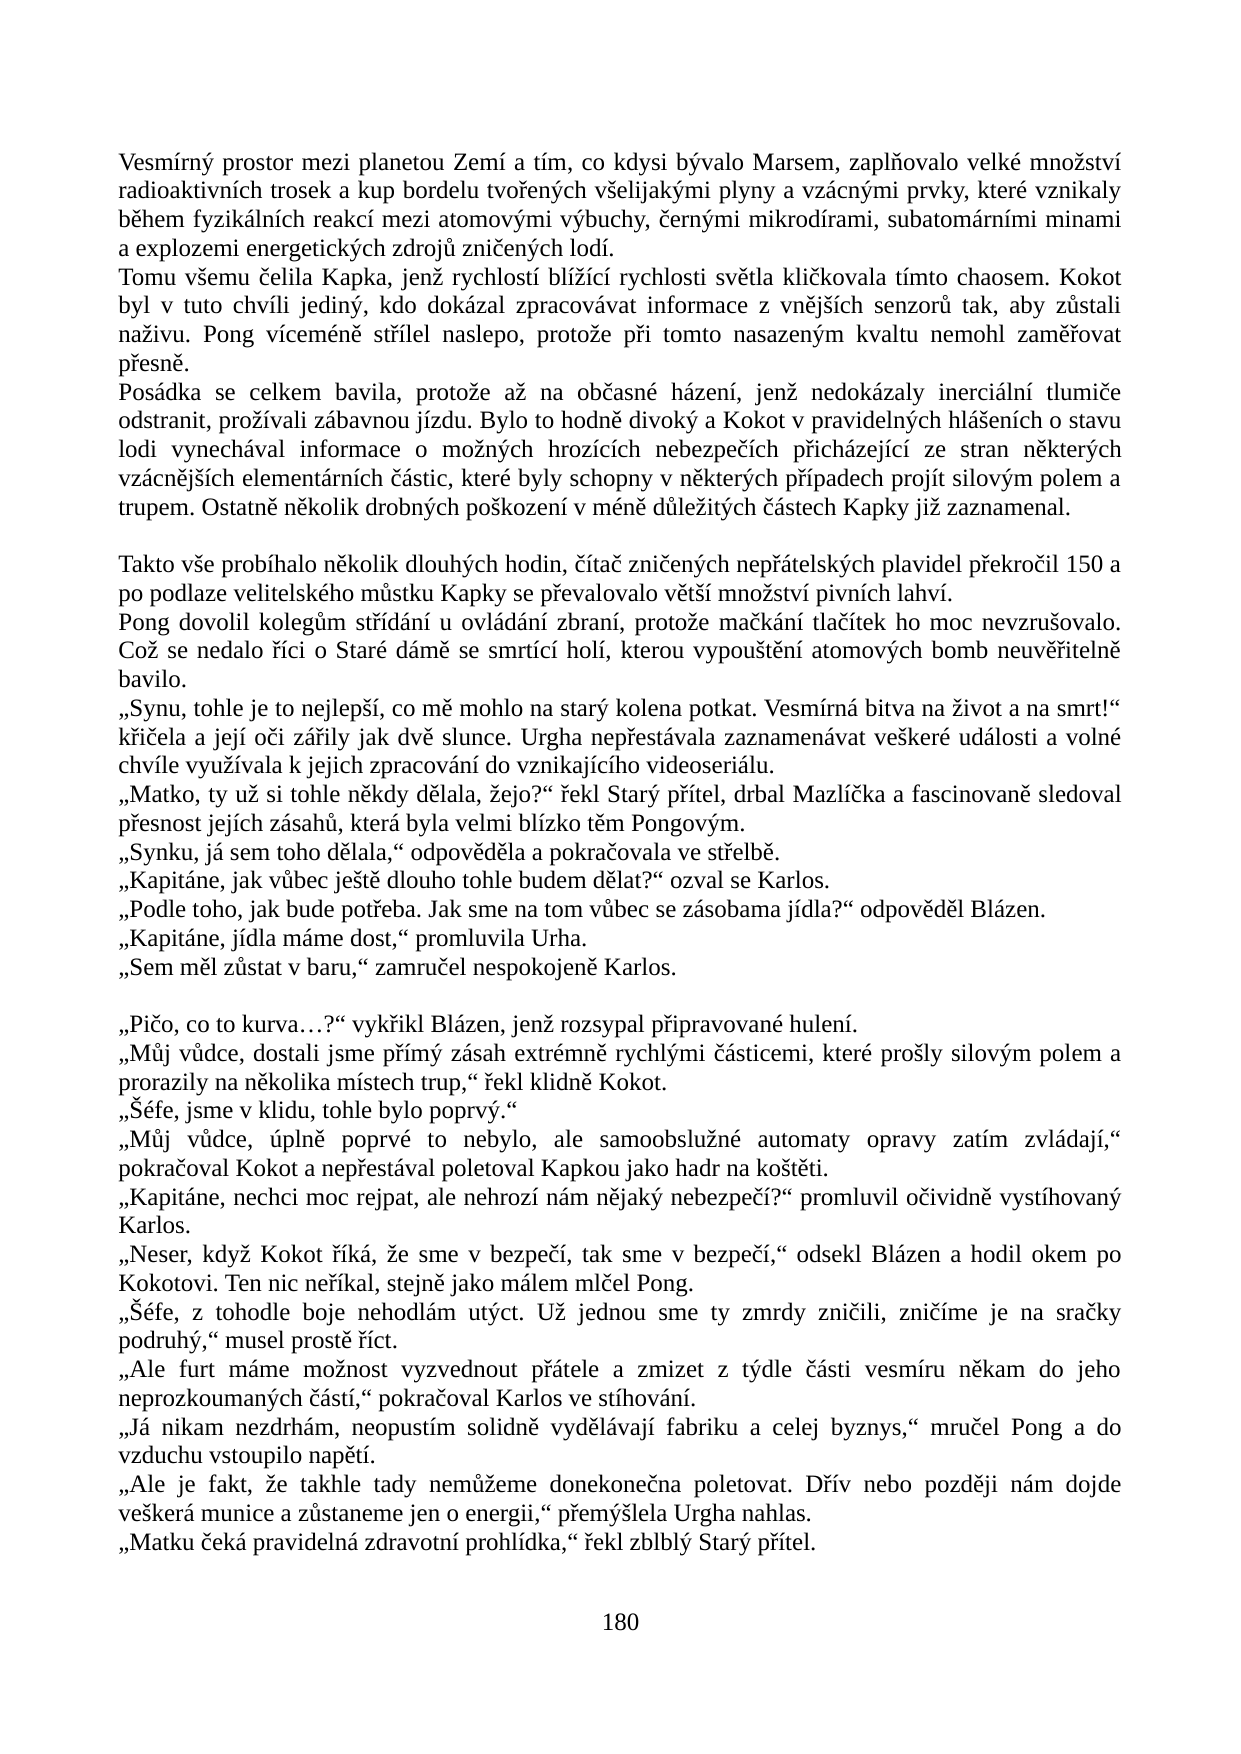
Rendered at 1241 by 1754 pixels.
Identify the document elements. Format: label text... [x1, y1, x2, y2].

text Pong dovolil kolegům střídání u ovládání zbraní, protože mačkání tlačítek ho moc nevzrušovalo. Což se nedalo říci o Staré dámě se smrtící holí, kterou vypouštění atomových bomb neuvěřitelně bavilo. [118, 607, 1122, 693]
text „Kapitáne, jídla máme dost,“ promluvila Urha. [118, 923, 1122, 952]
text Takto vše probíhalo několik dlouhých hodin, čítač zničených nepřátelských plavidel překročil 150 a po podlaze velitelského můstku Kapky se převalovalo větší množství pivních lahví. [118, 549, 1122, 607]
text „Synku, já sem toho dělala,“ odpověděla a pokračovala ve střelbě. [118, 837, 1122, 866]
text „Ale furt máme možnost vyzvednout přátele a zmizet z týdle části vesmíru někam do jeho neprozkoumaných částí,“ pokračoval Karlos ve stíhování. [118, 1354, 1122, 1412]
text „Matko, ty už si tohle někdy dělala, žejo?“ řekl Starý přítel, drbal Mazlíčka a fascinovaně sledoval přesnost jejích zásahů, která byla velmi blízko těm Pongovým. [118, 779, 1122, 837]
text „Šéfe, z tohodle boje nehodlám utýct. Už jednou sme ty zmrdy zničili, zničíme je na sračky podruhý,“ musel prostě říct. [118, 1297, 1122, 1354]
text Vesmírný prostor mezi planetou Zemí a tím, co kdysi bývalo Marsem, zaplňovalo velké množství radioaktivních trosek a kup bordelu tvořených všelijakými plyny a vzácnými prvky, které vznikaly během fyzikálních reakcí mezi atomovými výbuchy, černými mikrodírami, subatomárními minami a explozemi energetických zdrojů zničených lodí. [118, 147, 1122, 262]
text „Šéfe, jsme v klidu, tohle bylo poprvý.“ [118, 1096, 1122, 1124]
text „Můj vůdce, dostali jsme přímý zásah extrémně rychlými částicemi, které prošly silovým polem a prorazily na několika místech trup,“ řekl klidně Kokot. [118, 1038, 1122, 1096]
text „Sem měl zůstat v baru,“ zamručel nespokojeně Karlos. [118, 952, 1122, 981]
text Tomu všemu čelila Kapka, jenž rychlostí blížící rychlosti světla kličkovala tímto chaosem. Kokot byl v tuto chvíli jediný, kdo dokázal zpracovávat informace z vnějších senzorů tak, aby zůstali naživu. Pong víceméně střílel naslepo, protože při tomto nasazeným kvaltu nemohl zaměřovat přesně. [118, 262, 1122, 377]
text „Kapitáne, nechci moc rejpat, ale nehrozí nám nějaký nebezpečí?“ promluvil očividně vystíhovaný Karlos. [118, 1182, 1122, 1239]
text „Matku čeká pravidelná zdravotní prohlídka,“ řekl zblblý Starý přítel. [118, 1527, 1122, 1556]
text „Já nikam nezdrhám, neopustím solidně vydělávají fabriku a celej byznys,“ mručel Pong a do vzduchu vstoupilo napětí. [118, 1412, 1122, 1469]
text „Pičo, co to kurva…?“ vykřikl Blázen, jenž rozsypal připravované hulení. [118, 1009, 1122, 1038]
text „Ale je fakt, že takhle tady nemůžeme donekonečna poletovat. Dřív nebo později nám dojde veškerá munice a zůstaneme jen o energii,“ přemýšlela Urgha nahlas. [118, 1469, 1122, 1527]
text „Synu, tohle je to nejlepší, co mě mohlo na starý kolena potkat. Vesmírná bitva na život a na smrt!“ křičela a její oči zářily jak dvě slunce. Urgha nepřestávala zaznamenávat veškeré události a volné chvíle využívala k jejich zpracování do vznikajícího videoseriálu. [118, 693, 1122, 779]
text „Podle toho, jak bude potřeba. Jak sme na tom vůbec se zásobama jídla?“ odpověděl Blázen. [118, 894, 1122, 923]
text Posádka se celkem bavila, protože až na občasné házení, jenž nedokázaly inerciální tlumiče odstranit, prožívali zábavnou jízdu. Bylo to hodně divoký a Kokot v pravidelných hlášeních o stavu lodi vynechával informace o možných hrozících nebezpečích přicházející ze stran některých vzácnějších elementárních částic, které byly schopny v některých případech projít silovým polem a trupem. Ostatně několik drobných poškození v méně důležitých částech Kapky již zaznamenal. [118, 377, 1122, 521]
text „Neser, když Kokot říká, že sme v bezpečí, tak sme v bezpečí,“ odsekl Blázen a hodil okem po Kokotovi. Ten nic neříkal, stejně jako málem mlčel Pong. [118, 1239, 1122, 1297]
text „Kapitáne, jak vůbec ještě dlouho tohle budem dělat?“ ozval se Karlos. [118, 866, 1122, 894]
text „Můj vůdce, úplně poprvé to nebylo, ale samoobslužné automaty opravy zatím zvládají,“ pokračoval Kokot a nepřestával poletoval Kapkou jako hadr na koštěti. [118, 1124, 1122, 1182]
